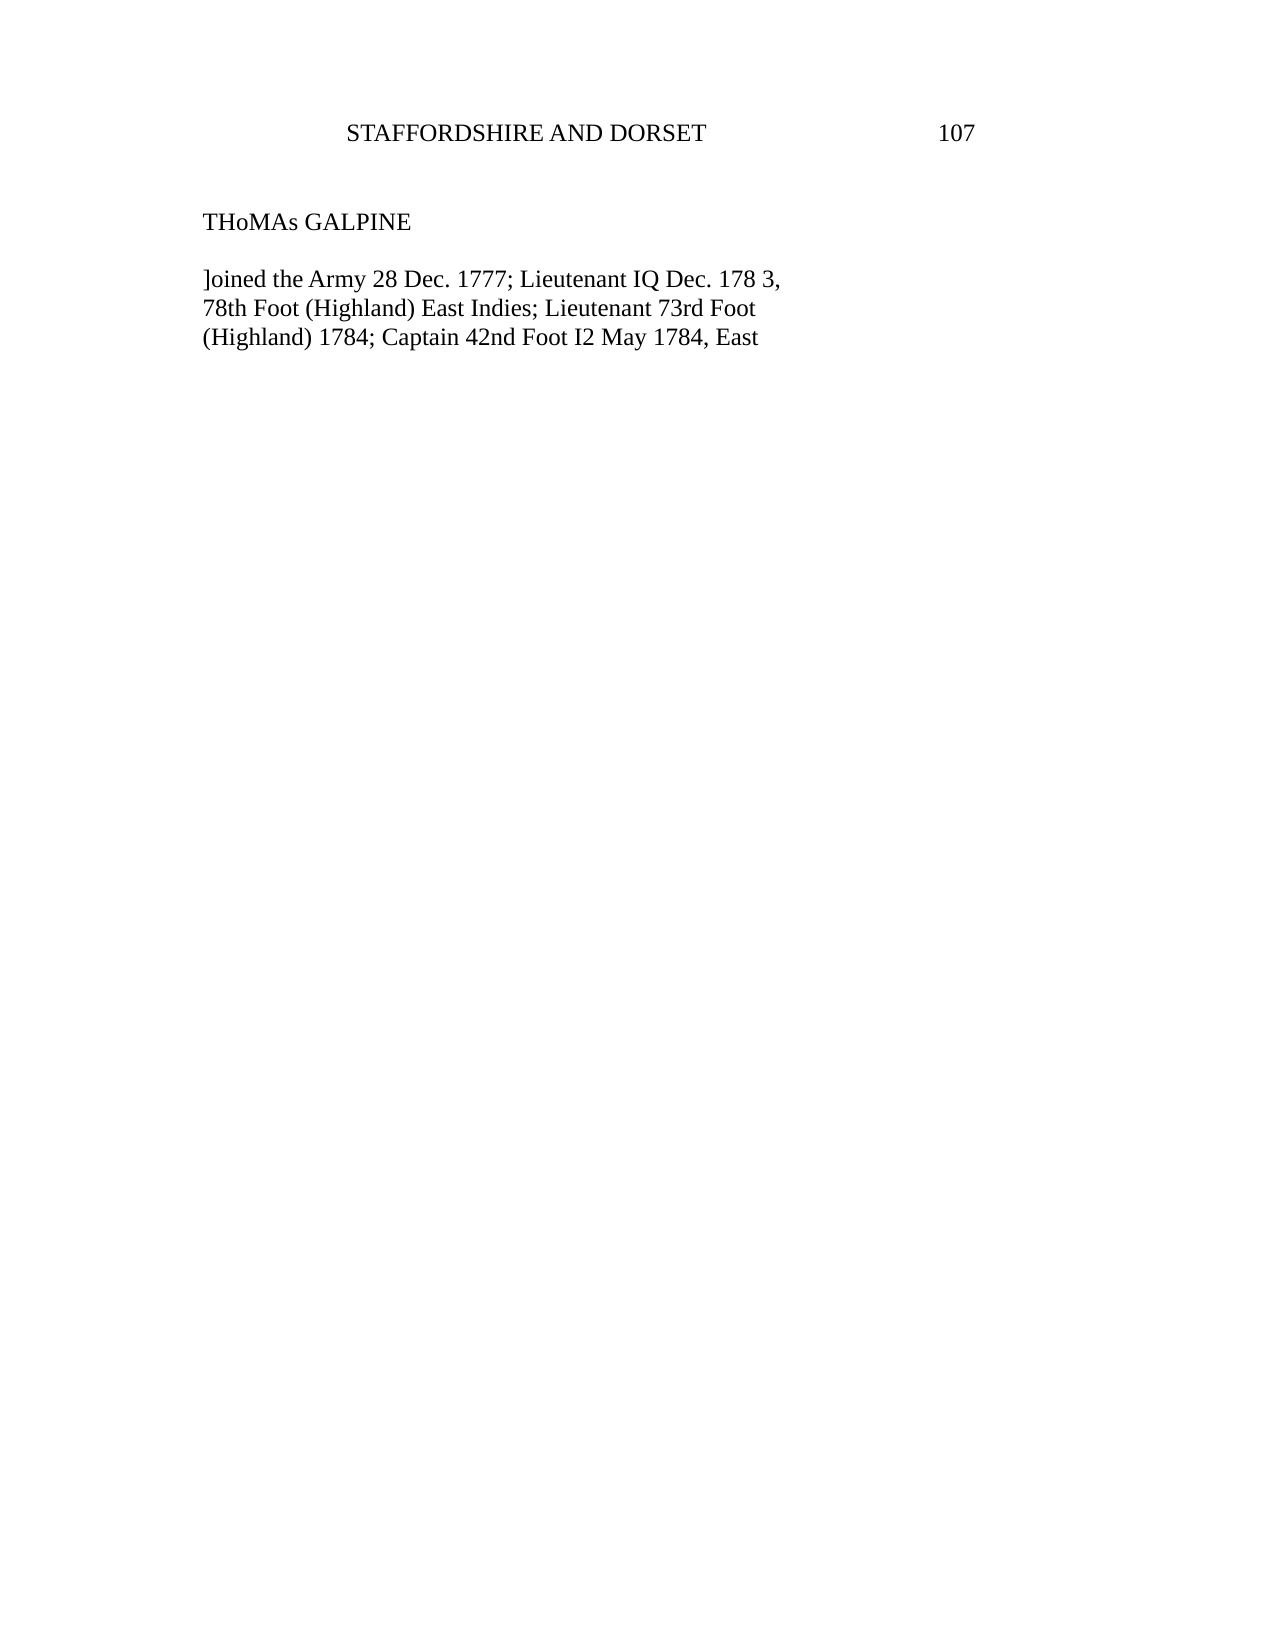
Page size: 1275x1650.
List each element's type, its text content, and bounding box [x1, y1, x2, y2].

text 78th Foot (Highland) East Indies; Lieutenant 73rd Foot [150, 293, 975, 322]
text ]oined the Army 28 Dec. 1777; Lieutenant IQ Dec. 178 3, [150, 264, 975, 293]
text THoMAs GALPINE [150, 207, 975, 236]
text (Highland) 1784; Captain 42nd Foot I2 May 1784, East [150, 322, 975, 351]
